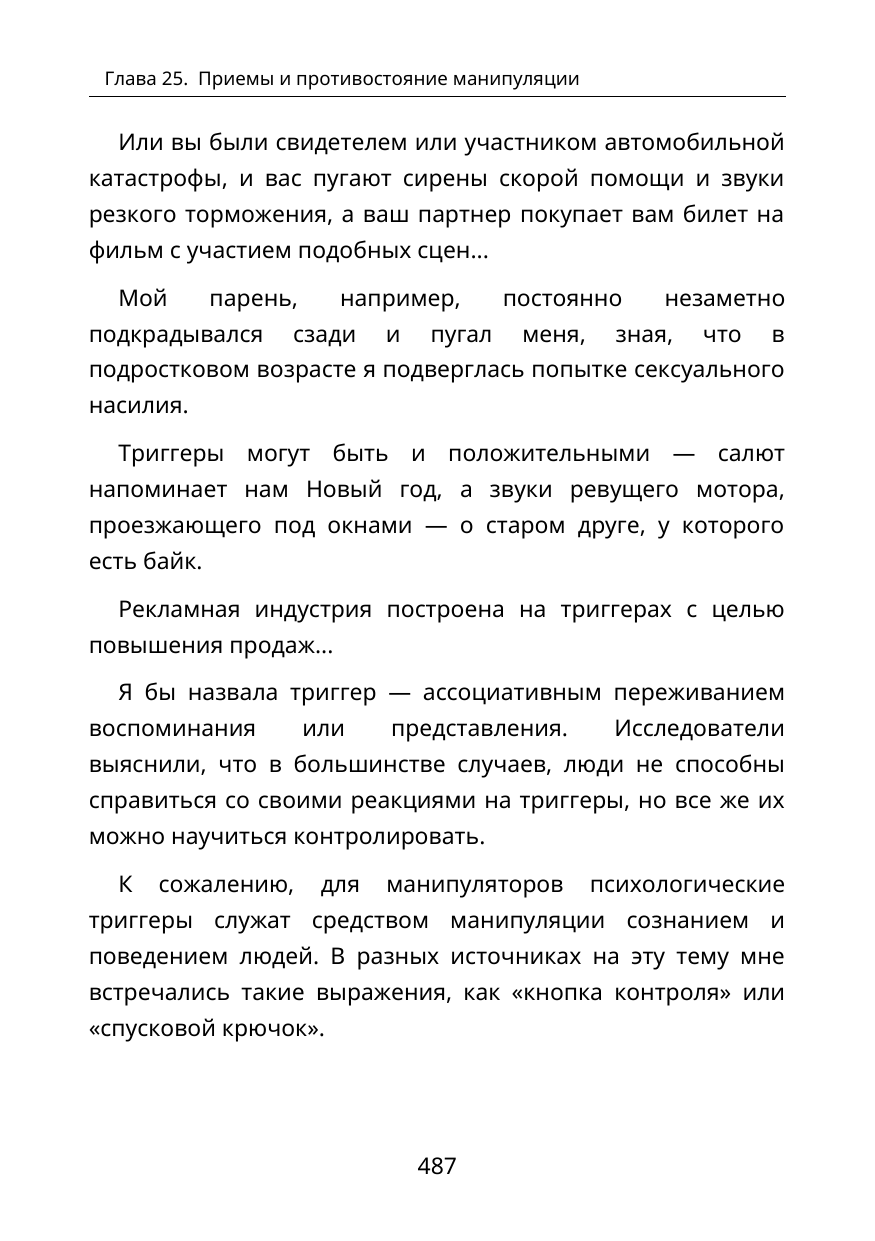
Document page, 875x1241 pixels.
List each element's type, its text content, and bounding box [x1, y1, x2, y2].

text Мой парень, например, постоянно незаметно подкрадывался сзади и пугал меня, зная, что в подростковом возрасте я подверглась попытке сексуального насилия. [88, 282, 786, 421]
text Я бы назвала триггер — ассоциативным переживанием воспоминания или представления. Исследователи выяснили, что в большинстве случаев, люди не способны справиться со своими реакциями на триггеры, но все же их можно научиться контролировать. [88, 676, 786, 851]
text Рекламная индустрия построена на триггерах с целью повышения продаж... [88, 593, 786, 660]
text К сожалению, для манипуляторов психологические триггеры служат средством манипуляции сознанием и поведением людей. В разных источниках на эту тему мне встречались такие выражения, как «кнопка контроля» или «спусковой крючок». [88, 868, 786, 1043]
text Или вы были свидетелем или участником автомобильной катастрофы, и вас пугают сирены скорой помощи и звуки резкого торможения, а ваш партнер покупает вам билет на фильм с участием подобных сцен... [88, 126, 786, 265]
text Триггеры могут быть и положительными — салют напоминает нам Новый год, а звуки ревущего мотора, проезжающего под окнами — о старом друге, у которого есть байк. [88, 437, 786, 576]
